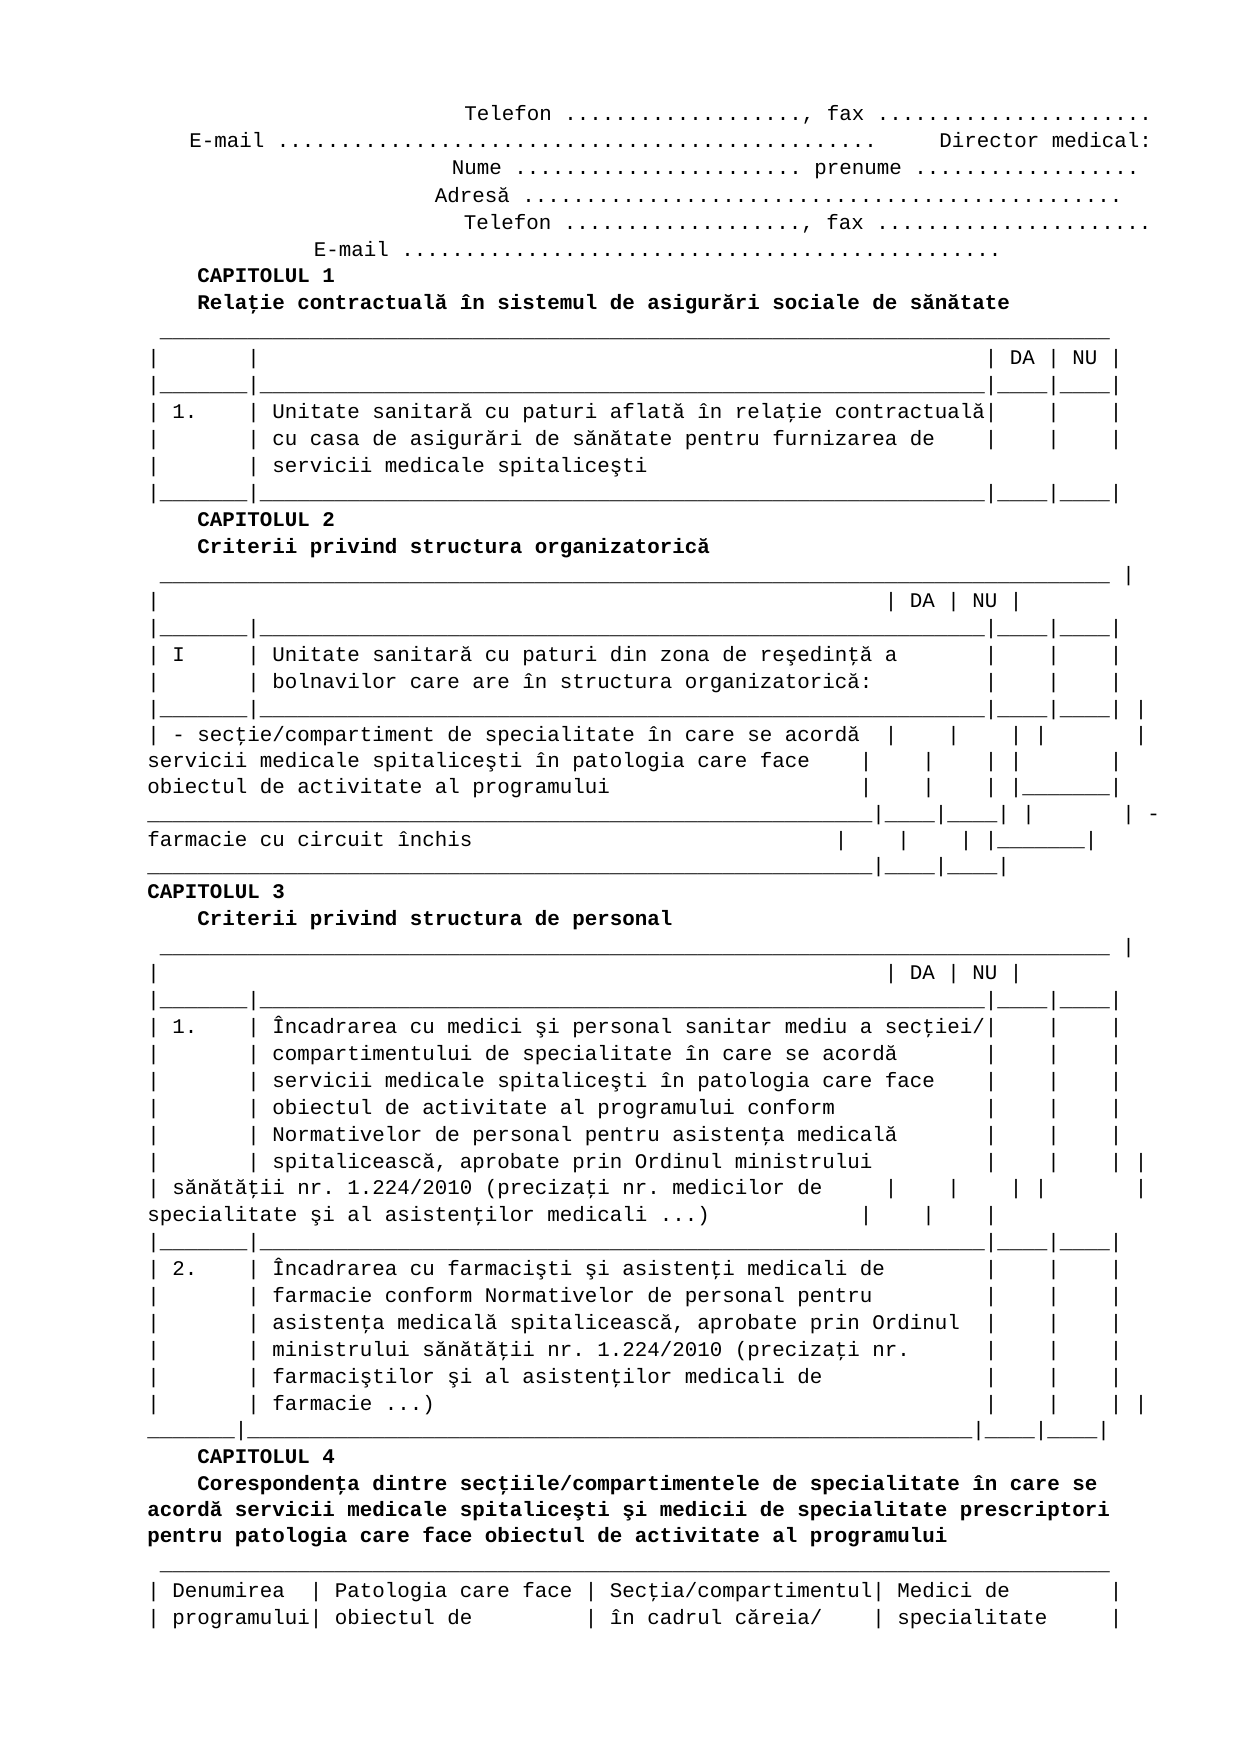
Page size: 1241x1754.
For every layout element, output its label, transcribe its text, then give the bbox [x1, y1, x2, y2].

text ____________________________________________________________________________ [147, 320, 1162, 344]
text CAPITOLUL 2 [147, 509, 1180, 533]
text | | servicii medicale spitaliceşti în patologia care face | | | [147, 1070, 1175, 1094]
text | Denumirea | Patologia care face | Secţia/compartimentul| Medici de | [147, 1580, 1175, 1603]
text Telefon ..................., fax ...................... E-mail ................................................ Director medical: Nume ....................... prenume .................. [147, 103, 1152, 181]
text | | farmaciştilor şi al asistenţilor medicali de | | | [147, 1366, 1175, 1389]
text | | spitalicească, aprobate prin Ordinul ministrului | | | | | sănătăţii nr. 1.224/2010 (precizaţi nr. medicilor de | | | | | specialitate şi al asistenţilor medicali ...) | | | [147, 1151, 1175, 1227]
text |_______|__________________________________________________________|____|____| [147, 989, 1162, 1012]
text ____________________________________________________________________________ | | | DA | NU | [147, 936, 1162, 986]
text | | servicii medicale spitaliceşti [147, 455, 1175, 479]
text | 2. | Încadrarea cu farmacişti şi asistenţi medicali de | | | [147, 1258, 1175, 1281]
text |_______|__________________________________________________________|____|____| [147, 374, 1162, 398]
text | | farmacie conform Normativelor de personal pentru | | | [147, 1285, 1175, 1308]
text |_______|__________________________________________________________|____|____| [147, 617, 1162, 641]
text | I | Unitate sanitară cu paturi din zona de reşedinţă a | | | [147, 644, 1175, 667]
text | | | DA | NU | [147, 347, 1175, 371]
text Criterii privind structura organizatorică [147, 536, 1180, 560]
text Relaţie contractuală în sistemul de asigurări sociale de sănătate [147, 292, 1180, 316]
text | | farmacie ...) | | | |_______|__________________________________________________________|____|____| [147, 1393, 1162, 1443]
text Telefon ..................., fax ...................... E-mail ................................................ [147, 212, 1180, 262]
text | programului| obiectul de | în cadrul căreia/ | specialitate | [147, 1607, 1175, 1631]
text ____________________________________________________________________________ | | | DA | NU | [147, 564, 1162, 613]
text |_______|__________________________________________________________|____|____| | | - secţie/compartiment de specialitate în care se acordă | | | | | servicii medicale spitaliceşti în patologia care face | | | | | obiectul de activitate al programului | | | |_______|__________________________________________________________|____|____| | | - farmacie cu circuit închis | | | |_______|__________________________________________________________|____|____| CAPITOLUL 3 [147, 698, 1175, 905]
text | | obiectul de activitate al programului conform | | | [147, 1097, 1175, 1121]
text |_______|__________________________________________________________|____|____| [147, 482, 1162, 506]
text | | asistenţa medicală spitalicească, aprobate prin Ordinul | | | [147, 1312, 1175, 1335]
text |_______|__________________________________________________________|____|____| [147, 1231, 1162, 1254]
text | 1. | Încadrarea cu medici şi personal sanitar mediu a secţiei/| | | [147, 1016, 1175, 1039]
text | 1. | Unitate sanitară cu paturi aflată în relaţie contractuală| | | [147, 401, 1175, 425]
text CAPITOLUL 4 [147, 1446, 1180, 1470]
text | | cu casa de asigurări de sănătate pentru furnizarea de | | | [147, 428, 1175, 452]
text CAPITOLUL 1 [147, 266, 1180, 289]
text Criterii privind structura de personal [147, 908, 1180, 932]
text | | bolnavilor care are în structura organizatorică: | | | [147, 671, 1175, 694]
text | | compartimentului de specialitate în care se acordă | | | [147, 1043, 1175, 1067]
text Corespondenţa dintre secţiile/compartimentele de specialitate în care se acordă servicii medicale spitaliceşti şi medicii de specialitate prescriptori pentru patologia care face obiectul de activitate al programului [147, 1473, 1180, 1549]
text | | ministrului sănătăţii nr. 1.224/2010 (precizaţi nr. | | | [147, 1339, 1175, 1362]
text ____________________________________________________________________________ [147, 1553, 1162, 1577]
text | | Normativelor de personal pentru asistenţa medicală | | | [147, 1124, 1175, 1148]
text Adresă ................................................ [147, 185, 1175, 208]
